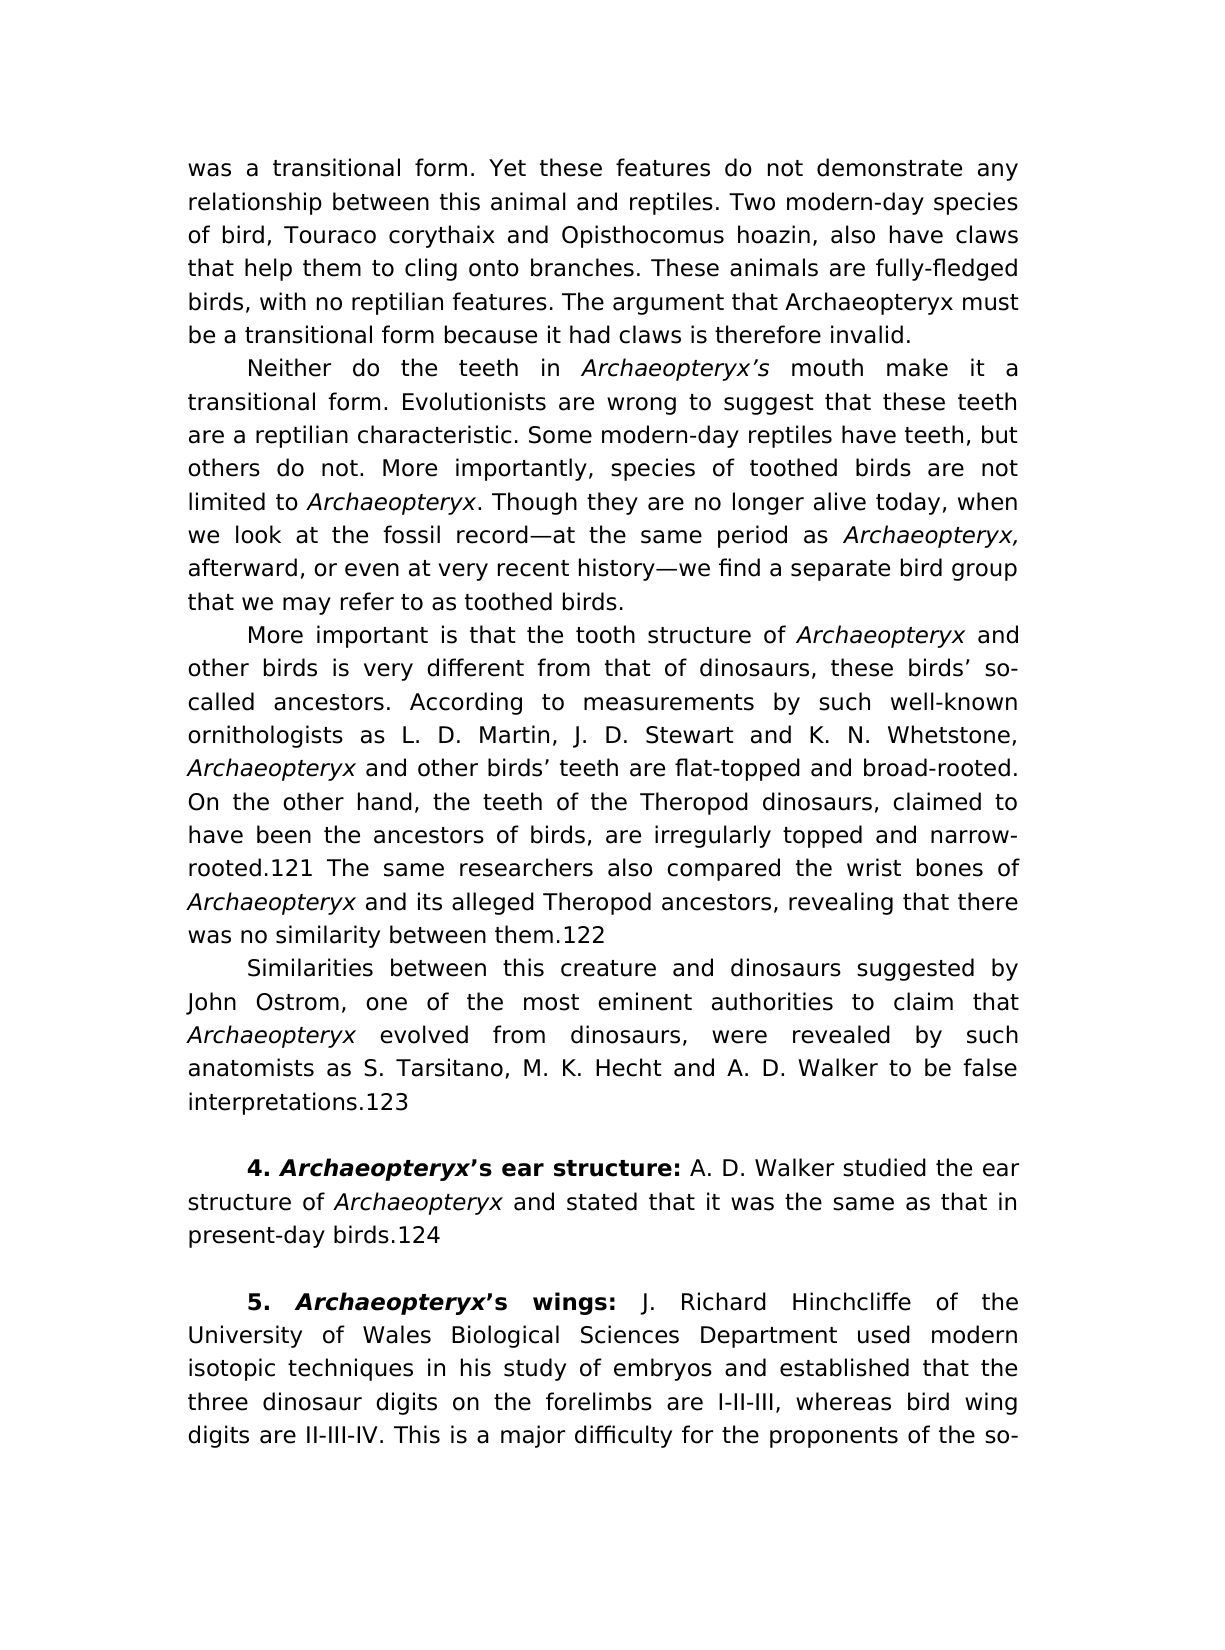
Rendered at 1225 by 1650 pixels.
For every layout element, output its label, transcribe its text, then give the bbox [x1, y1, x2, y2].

text More important is that the tooth structure of Archaeopteryx and other birds is very different from that of dinosaurs, these birds’ so-called ancestors. According to measurements by such well-known ornithologists as L. D. Martin, J. D. Stewart and K. N. Whetstone, Archaeopteryx and other birds’ teeth are flat-topped and broad-rooted. On the other hand, the teeth of the Theropod dinosaurs, claimed to have been the ancestors of birds, are irregularly topped and narrow-rooted.121 The same researchers also compared the wrist bones of Archaeopteryx and its alleged Theropod ancestors, revealing that there was no similarity between them.122 [187, 617, 1020, 950]
text was a transitional form. Yet these features do not demonstrate any relationship between this animal and reptiles. Two modern-day species of bird, Touraco corythaix and Opisthocomus hoazin, also have claws that help them to cling onto branches. These animals are fully-fledged birds, with no reptilian features. The argument that Archaeopteryx must be a transitional form because it had claws is therefore invalid. [187, 150, 1020, 350]
text 4. Archaeopteryx’s ear structure: A. D. Walker studied the ear structure of Archaeopteryx and stated that it was the same as that in present-day birds.124 [187, 1150, 1020, 1250]
text Neither do the teeth in Archaeopteryx’s mouth make it a transitional form. Evolutionists are wrong to suggest that these teeth are a reptilian characteristic. Some modern-day reptiles have teeth, but others do not. More importantly, species of toothed birds are not limited to Archaeopteryx. Though they are no longer alive today, when we look at the fossil record—at the same period as Archaeopteryx, afterward, or even at very recent history—we find a separate bird group that we may refer to as toothed birds. [187, 350, 1020, 617]
text 5. Archaeopteryx’s wings: J. Richard Hinchcliffe of the University of Wales Biological Sciences Department used modern isotopic techniques in his study of embryos and established that the three dinosaur digits on the forelimbs are I-II-III, whereas bird wing digits are II-III-IV. This is a major difficulty for the proponents of the so- [187, 1283, 1020, 1450]
text Similarities between this creature and dinosaurs suggested by John Ostrom, one of the most eminent authorities to claim that Archaeopteryx evolved from dinosaurs, were revealed by such anatomists as S. Tarsitano, M. K. Hecht and A. D. Walker to be false interpretations.123 [187, 950, 1020, 1117]
